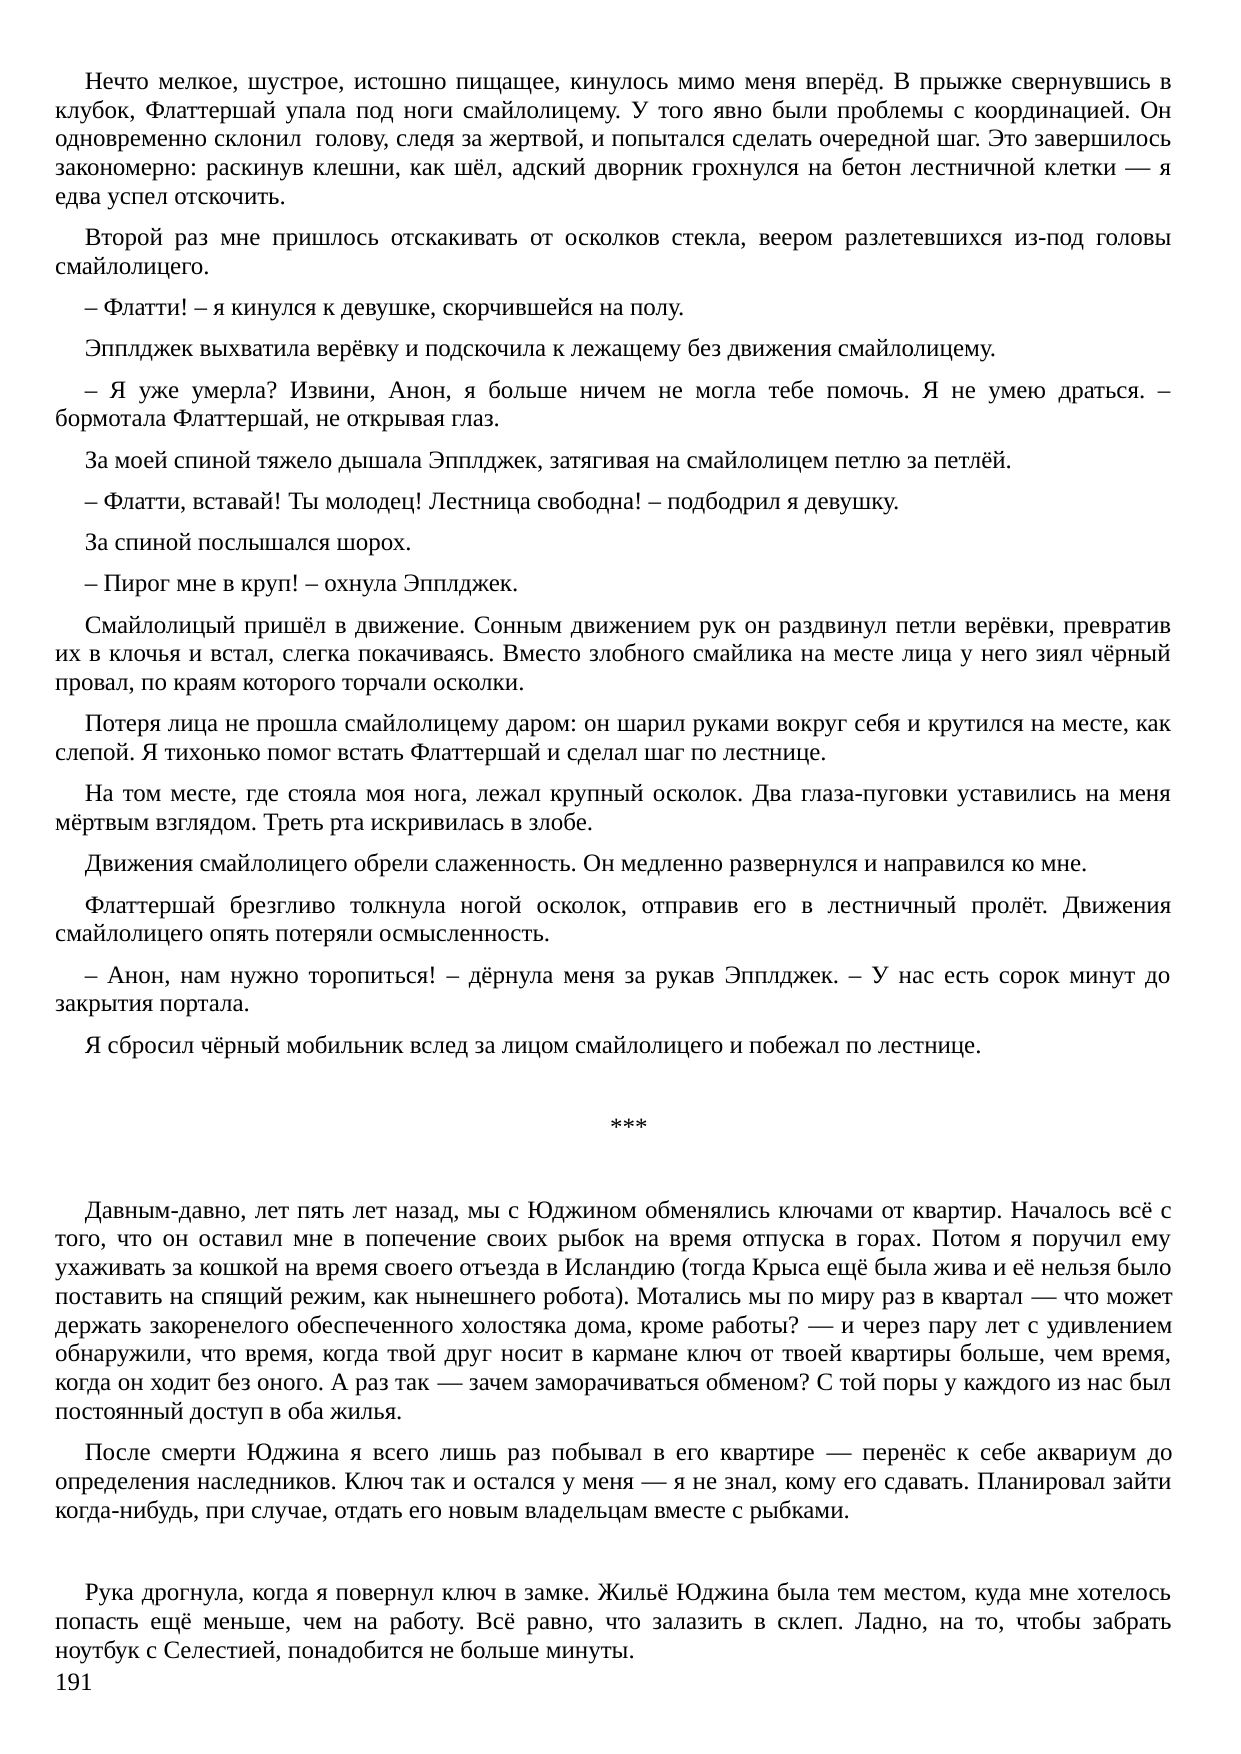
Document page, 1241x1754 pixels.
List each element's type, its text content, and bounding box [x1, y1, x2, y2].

text – Флатти, вставай! Ты молодец! Лестница свободна! – подбодрил я девушку. [55, 486, 1173, 515]
text На том месте, где стояла моя нога, лежал крупный осколок. Два глаза-пуговки уставились на меня мёртвым взглядом. Треть рта искривилась в злобе. [55, 778, 1173, 836]
text – Анон, нам нужно торопиться! – дёрнула меня за рукав Эпплджек. – У нас есть сорок минут до закрытия портала. [55, 960, 1173, 1017]
text Флаттершай брезгливо толкнула ногой осколок, отправив его в лестничный пролёт. Движения смайлолицего опять потеряли осмысленность. [55, 890, 1173, 947]
text Нечто мелкое, шустрое, истошно пищащее, кинулось мимо меня вперёд. В прыжке свернувшись в клубок, Флаттершай упала под ноги смайлолицему. У того явно были проблемы с координацией. Он одновременно склонил голову, следя за жертвой, и попытался сделать очередной шаг. Это завершилось закономерно: раскинув клешни, как шёл, адский дворник грохнулся на бетон лестничной клетки — я едва успел отскочить. [55, 66, 1173, 210]
text За спиной послышался шорох. [55, 527, 1173, 556]
text *** [55, 1112, 1173, 1141]
text Я сбросил чёрный мобильник вслед за лицом смайлолицего и побежал по лестнице. [55, 1030, 1173, 1058]
text Потеря лица не прошла смайлолицему даром: он шарил руками вокруг себя и крутился на месте, как слепой. Я тихонько помог встать Флаттершай и сделал шаг по лестнице. [55, 708, 1173, 766]
text Смайлолицый пришёл в движение. Сонным движением рук он раздвинул петли верёвки, превратив их в клочья и встал, слегка покачиваясь. Вместо злобного смайлика на месте лица у него зиял чёрный провал, по краям которого торчали осколки. [55, 610, 1173, 696]
text Рука дрогнула, когда я повернул ключ в замке. Жильё Юджина была тем местом, куда мне хотелось попасть ещё меньше, чем на работу. Всё равно, что залазить в склеп. Ладно, на то, чтобы забрать ноутбук с Селестией, понадобится не больше минуты. [55, 1577, 1173, 1663]
text Второй раз мне пришлось отскакивать от осколков стекла, веером разлетевшихся из-под головы смайлолицего. [55, 222, 1173, 280]
text После смерти Юджина я всего лишь раз побывал в его квартире — перенёс к себе аквариум до определения наследников. Ключ так и остался у меня — я не знал, кому его сдавать. Планировал зайти когда-нибудь, при случае, отдать его новым владельцам вместе с рыбками. [55, 1437, 1173, 1523]
text Движения смайлолицего обрели слаженность. Он медленно развернулся и направился ко мне. [55, 848, 1173, 877]
text – Пирог мне в круп! – охнула Эпплджек. [55, 568, 1173, 597]
text За моей спиной тяжело дышала Эпплджек, затягивая на смайлолицем петлю за петлёй. [55, 445, 1173, 473]
text Давным-давно, лет пять лет назад, мы с Юджином обменялись ключами от квартир. Началось всё с того, что он оставил мне в попечение своих рыбок на время отпуска в горах. Потом я поручил ему ухаживать за кошкой на время своего отъезда в Исландию (тогда Крыса ещё была жива и её нельзя было поставить на спящий режим, как нынешнего робота). Мотались мы по миру раз в квартал — что может держать закоренелого обеспеченного холостяка дома, кроме работы? — и через пару лет с удивлением обнаружили, что время, когда твой друг носит в кармане ключ от твоей квартиры больше, чем время, когда он ходит без оного. А раз так — зачем заморачиваться обменом? С той поры у каждого из нас был постоянный доступ в оба жилья. [55, 1195, 1173, 1425]
text Эпплджек выхватила верёвку и подскочила к лежащему без движения смайлолицему. [55, 333, 1173, 362]
text – Я уже умерла? Извини, Анон, я больше ничем не могла тебе помочь. Я не умею драться. – бормотала Флаттершай, не открывая глаз. [55, 375, 1173, 432]
text – Флатти! – я кинулся к девушке, скорчившейся на полу. [55, 292, 1173, 321]
